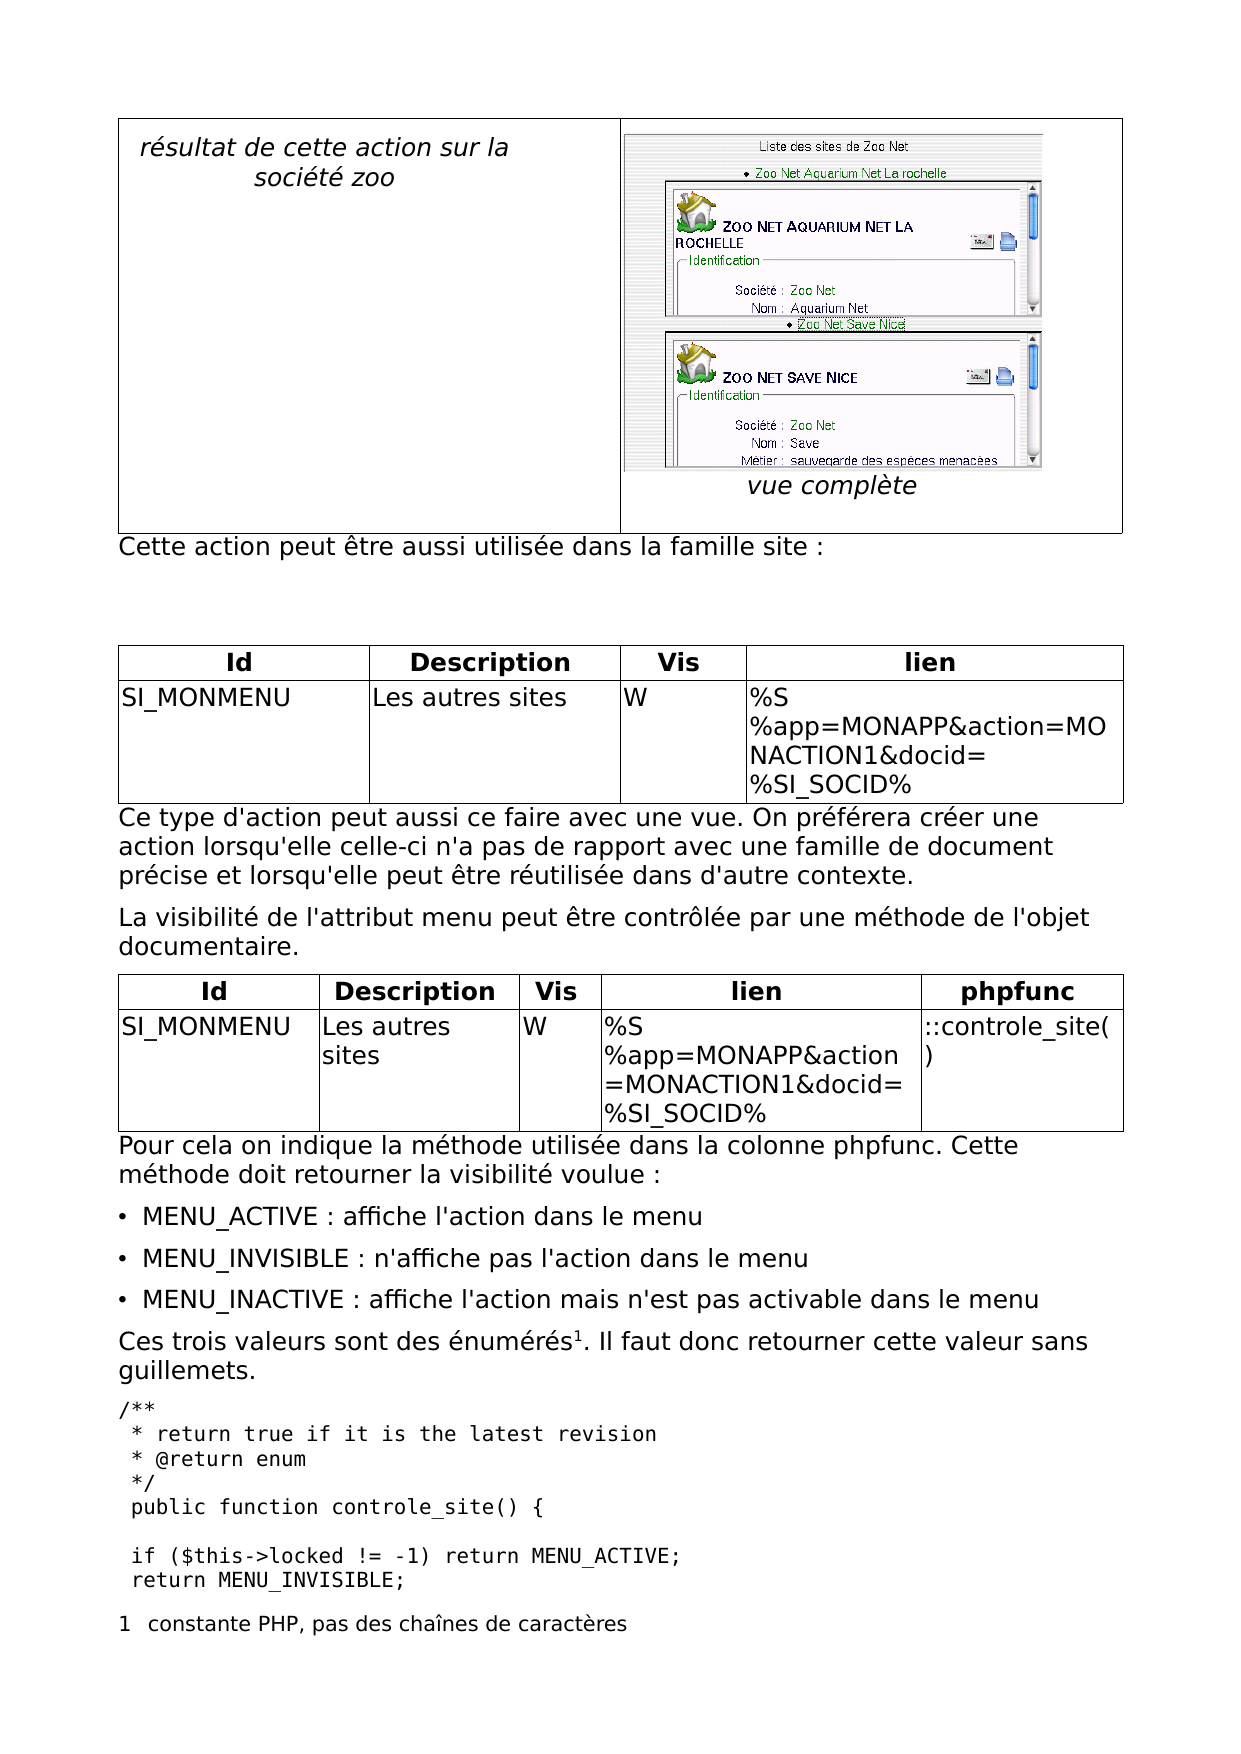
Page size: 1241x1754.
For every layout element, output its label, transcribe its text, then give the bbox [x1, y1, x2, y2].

table_cell ::controle_site() [922, 1010, 1123, 1131]
text Ces trois valeurs sont des énumérés. Il faut donc retourner cette valeur sans guillemets. [118, 1327, 1122, 1386]
table_header Vis [621, 646, 746, 680]
table_cell W [621, 681, 746, 803]
table_header Id [119, 646, 369, 680]
table_cell Les autres sites [320, 1010, 519, 1131]
table_header lien [602, 975, 921, 1009]
table_header Id [119, 975, 319, 1009]
table_cell W [520, 1010, 601, 1131]
text Pour cela on indique la méthode utilisée dans la colonne phpfunc. Cette méthode doit retourner la visibilité voulue : [118, 1132, 1122, 1190]
table_header phpfunc [922, 975, 1123, 1009]
text Ce type d'action peut aussi ce faire avec une vue. On préférera créer une action lorsqu'elle celle-ci n'a pas de rapport avec une famille de document précise et lorsqu'elle peut être réutilisée dans d'autre contexte. [118, 804, 1122, 890]
table_header [119, 119, 620, 532]
table_header Vis [520, 975, 601, 1009]
table_cell %S%app=MONAPP&action=MONACTION1&docid=%SI_SOCID% [602, 1010, 921, 1131]
table_cell SI_MONMENU [119, 1010, 319, 1131]
text Cette action peut être aussi utilisée dans la famille site : [118, 534, 1122, 562]
table_header lien [747, 646, 1123, 680]
list MENU_INACTIVE : affiche l'action mais n'est pas activable dans le menu [118, 1286, 1122, 1315]
table_header Description [320, 975, 519, 1009]
table_header Description [370, 646, 620, 680]
table_cell Les autres sites [370, 681, 620, 803]
table_cell %S%app=MONAPP&action=MONACTION1&docid=%SI_SOCID% [747, 681, 1123, 803]
text /** * return true if it is the latest revision * @return enum */ public function controle_site() { if ($this->locked != -1) return MENU_ACTIVE; return MENU_INVISIBLE; [118, 1398, 1122, 1592]
picture [622, 133, 1044, 472]
list MENU_INVISIBLE : n'affiche pas l'action dans le menu [118, 1244, 1122, 1273]
table_header [621, 119, 1122, 532]
text La visibilité de l'attribut menu peut être contrôlée par une méthode de l'objet documentaire. [118, 903, 1122, 961]
list MENU_ACTIVE : affiche l'action dans le menu [118, 1202, 1122, 1231]
text constante PHP, pas des chaînes de caractères [118, 1612, 1122, 1636]
table_cell SI_MONMENU [119, 681, 369, 803]
